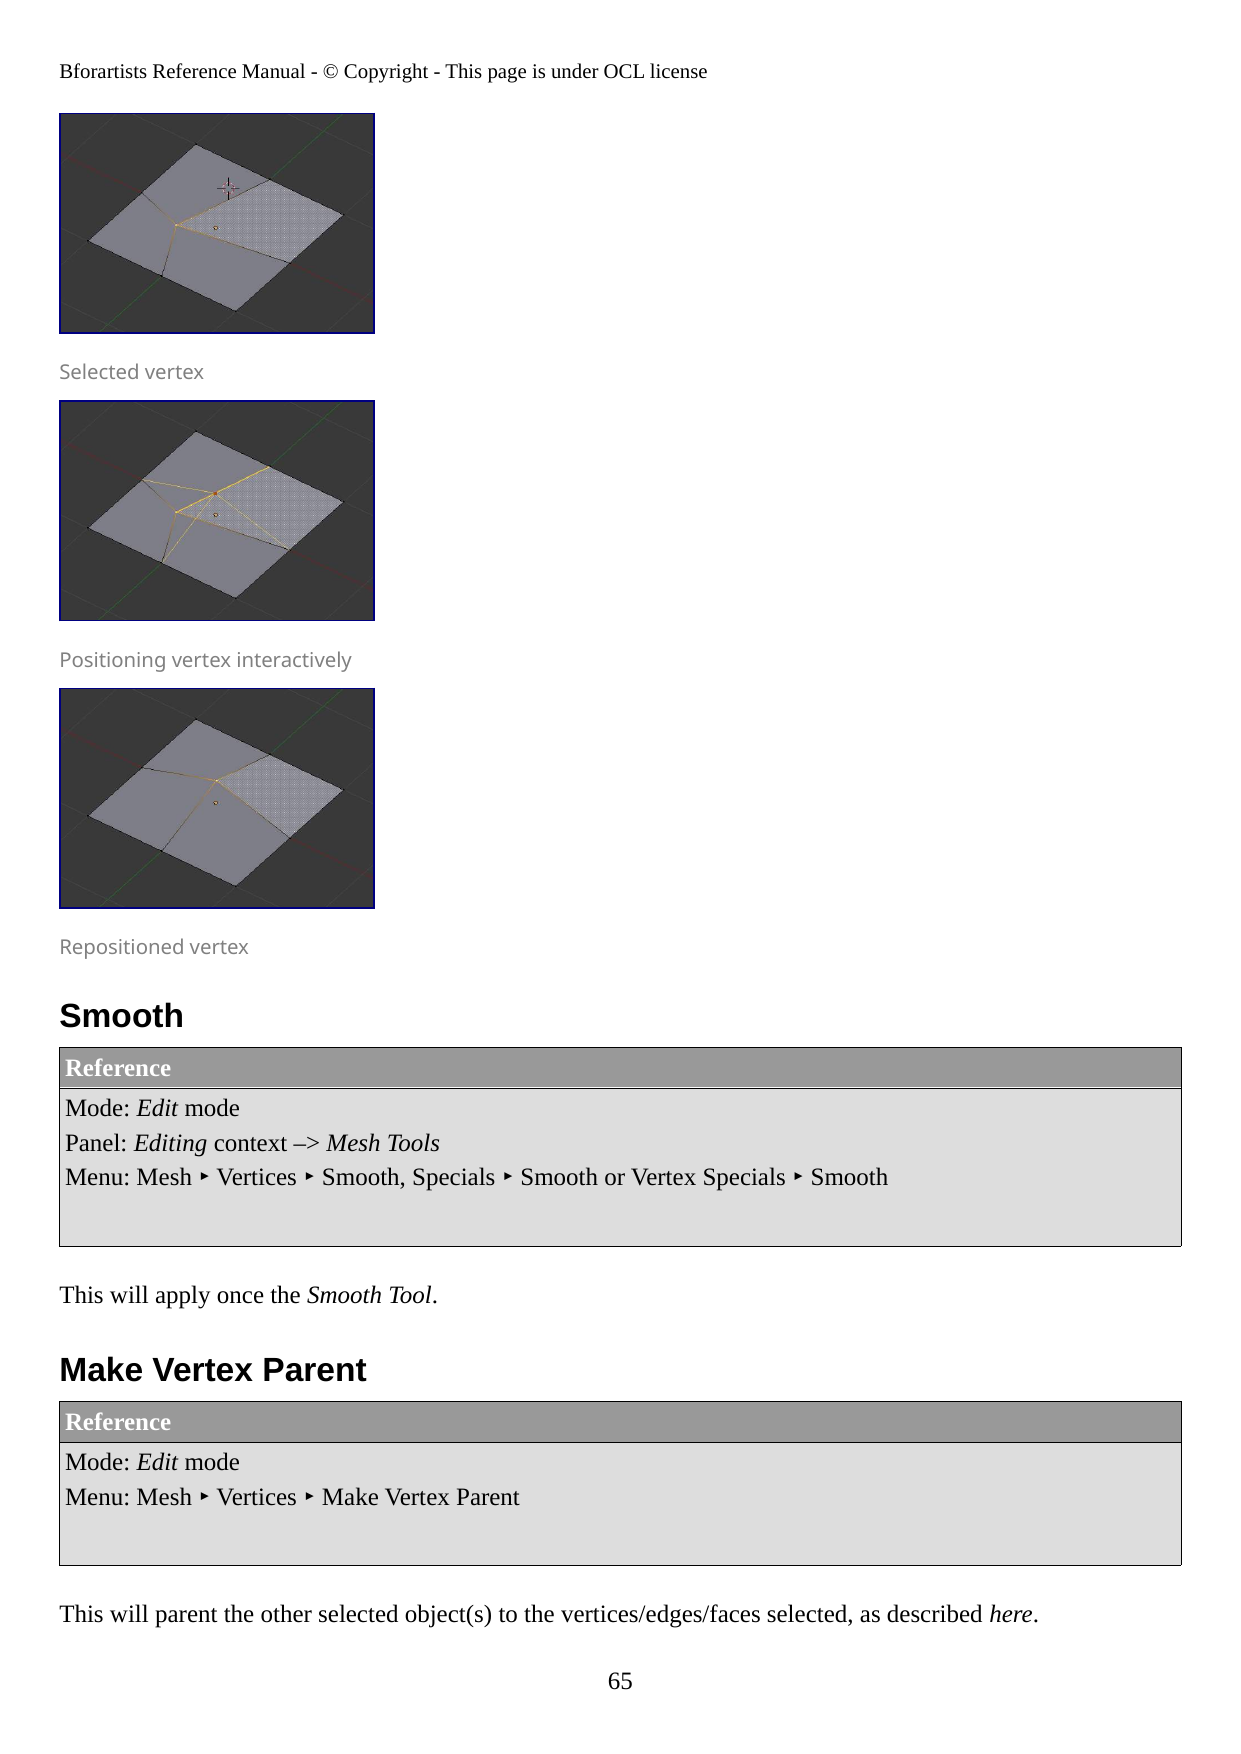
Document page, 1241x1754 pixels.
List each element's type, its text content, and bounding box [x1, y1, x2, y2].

picture [61, 402, 373, 620]
text This will parent the other selected object(s) to the vertices/edges/faces selected, as described here. [59, 1599, 1181, 1628]
text Repositioned vertex [59, 929, 1181, 961]
table_header Reference [60, 1048, 1181, 1087]
picture [61, 114, 373, 332]
text This will apply once the Smooth Tool. [59, 1280, 1181, 1309]
text Positioning vertex interactively [59, 642, 1181, 673]
picture [61, 689, 373, 907]
text Selected vertex [59, 354, 1181, 386]
subtitle Make Vertex Parent [59, 1350, 1181, 1389]
table_header Reference [60, 1402, 1181, 1442]
table_cell Mode: Edit mode Menu: Mesh ‣ Vertices ‣ Make Vertex Parent [60, 1443, 1181, 1565]
table_cell Mode: Edit mode Panel: Editing context –> Mesh Tools Menu: Mesh ‣ Vertices ‣ Smooth, Specials ‣ Smooth or Vertex Specials ‣ Smooth [60, 1089, 1181, 1246]
subtitle Smooth [59, 996, 1181, 1034]
